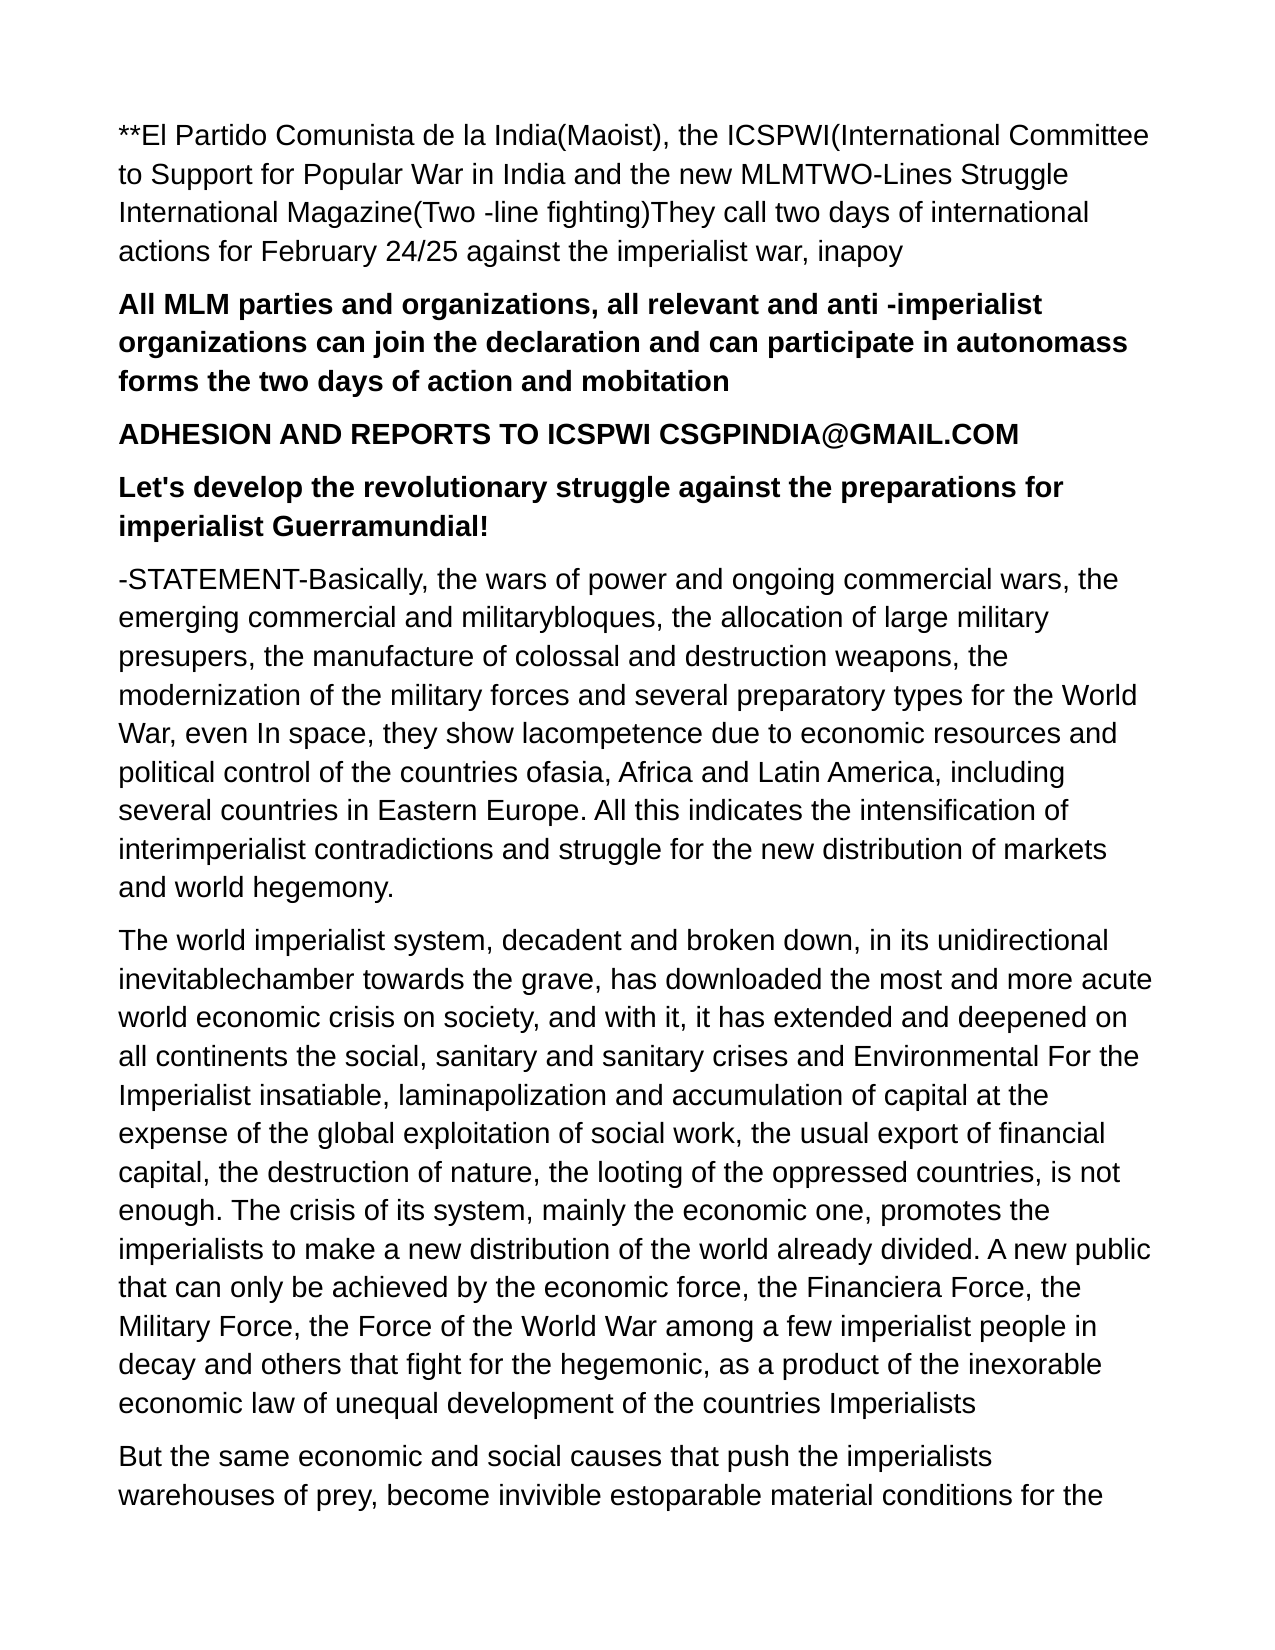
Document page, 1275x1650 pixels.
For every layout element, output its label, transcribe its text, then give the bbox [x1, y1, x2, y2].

text ADHESION AND REPORTS TO ICSPWI CSGPINDIA@GMAIL.COM [118, 417, 1157, 451]
text But the same economic and social causes that push the imperialists warehouses of prey, become invivible estoparable material conditions for the [118, 1439, 1157, 1511]
text **El Partido Comunista de la India(Maoist), the ICSPWI(International Committee to Support for Popular War in India and the new MLMTWO-Lines Struggle International Magazine(Two -line fighting)They call two days of international actions for February 24/25 against the imperialist war, inapoy [118, 118, 1157, 267]
text All MLM parties and organizations, all relevant and anti -imperialist organizations can join the declaration and can participate in autonomass forms the two days of action and mobitation [118, 287, 1157, 397]
text Let's develop the revolutionary struggle against the preparations for imperialist Guerramundial! [118, 470, 1157, 542]
text -STATEMENT-Basically, the wars of power and ongoing commercial wars, the emerging commercial and militarybloques, the allocation of large military presupers, the manufacture of colossal and destruction weapons, the modernization of the military forces and several preparatory types for the World War, even In space, they show lacompetence due to economic resources and political control of the countries ofasia, Africa and Latin America, including several countries in Eastern Europe. All this indicates the intensification of interimperialist contradictions and struggle for the new distribution of markets and world hegemony. [118, 562, 1157, 904]
text The world imperialist system, decadent and broken down, in its unidirectional inevitablechamber towards the grave, has downloaded the most and more acute world economic crisis on society, and with it, it has extended and deepened on all continents the social, sanitary and sanitary crises and Environmental For the Imperialist insatiable, laminapolization and accumulation of capital at the expense of the global exploitation of social work, the usual export of financial capital, the destruction of nature, the looting of the oppressed countries, is not enough. The crisis of its system, mainly the economic one, promotes the imperialists to make a new distribution of the world already divided. A new public that can only be achieved by the economic force, the Financiera Force, the Military Force, the Force of the World War among a few imperialist people in decay and others that fight for the hegemonic, as a product of the inexorable economic law of unequal development of the countries Imperialists [118, 923, 1157, 1419]
